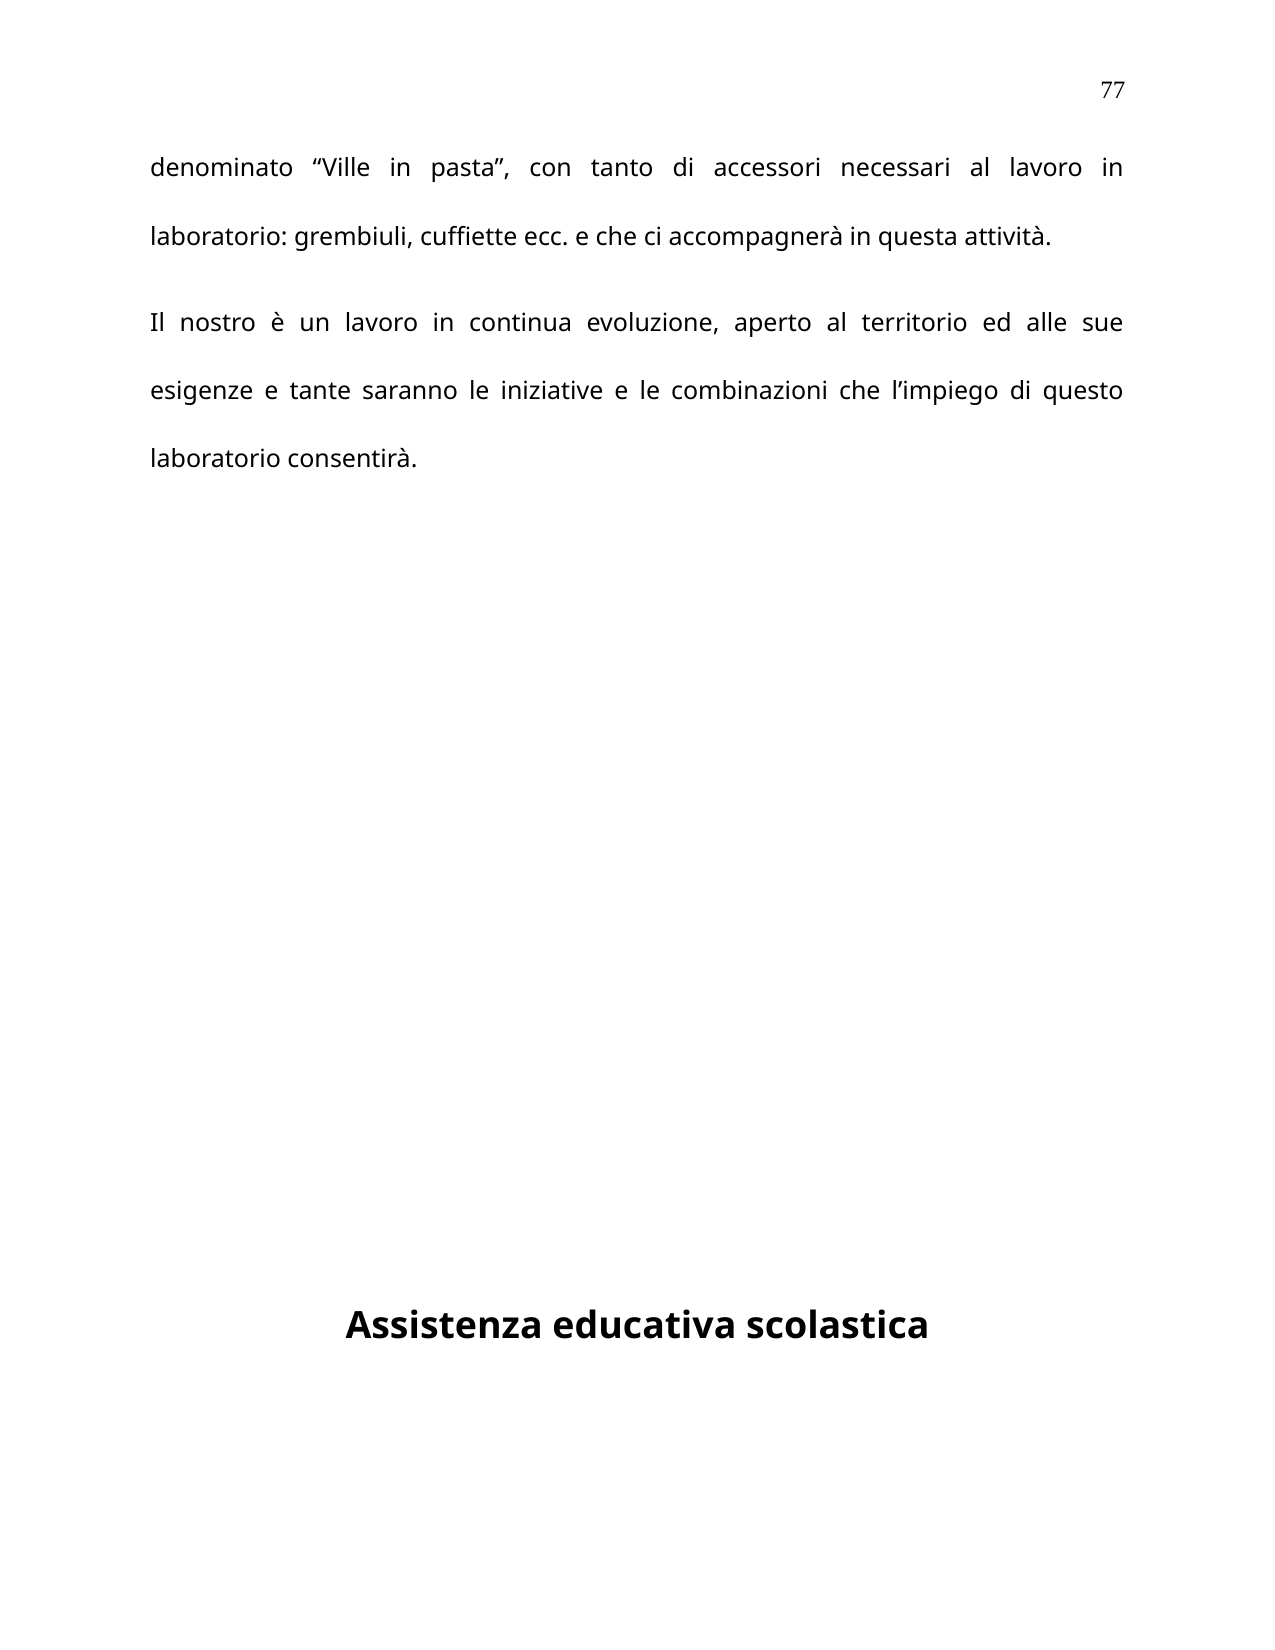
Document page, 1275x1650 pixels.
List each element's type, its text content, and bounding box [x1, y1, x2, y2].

text denominato “Ville in pasta”, con tanto di accessori necessari al lavoro in laboratorio: grembiuli, cuffiette ecc. e che ci accompagnerà in questa attività. [150, 150, 1125, 252]
text Assistenza educativa scolastica [150, 1298, 1125, 1349]
text Il nostro è un lavoro in continua evoluzione, aperto al territorio ed alle sue esigenze e tante saranno le iniziative e le combinazioni che l’impiego di questo laboratorio consentirà. [150, 304, 1125, 474]
